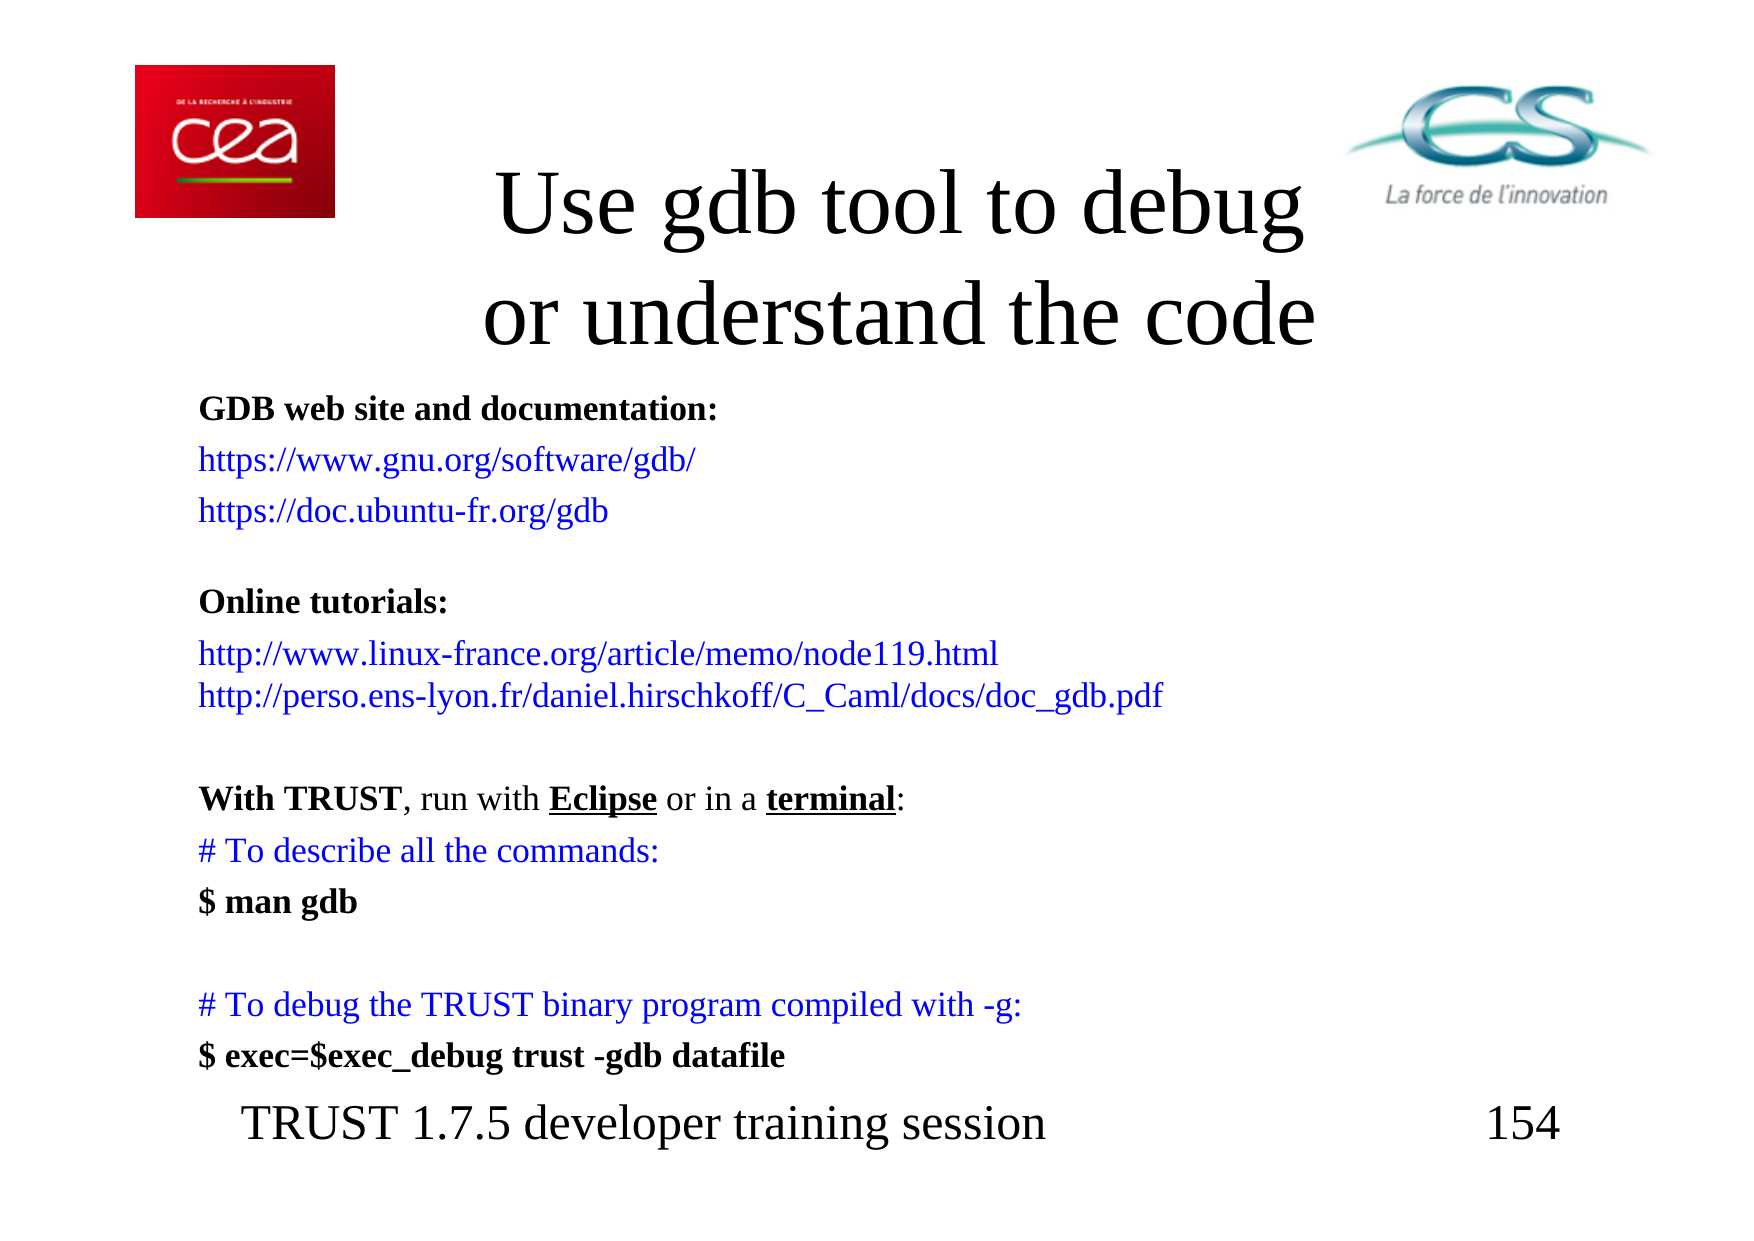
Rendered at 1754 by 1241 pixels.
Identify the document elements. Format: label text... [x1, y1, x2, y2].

picture [1340, 73, 1662, 218]
list GDB web site and documentation: https://www.gnu.org/software/gdb/ https://doc.ubuntu-fr.org/gdb Online tutorials: http://www.linux-france.org/article/memo/node119.htmlhttp://perso.ens-lyon.fr/daniel.hirschkoff/C_Caml/docs/doc_gdb.pdf With TRUST, run with Eclipse or in a terminal: # To describe all the commands: $ man gdb # To debug the TRUST binary program compiled with -g: $ exec=$exec_debug trust -gdb datafile [183, 376, 1551, 1089]
title Use gdb tool to debug or understand the code [225, 127, 1576, 377]
picture [135, 65, 335, 218]
